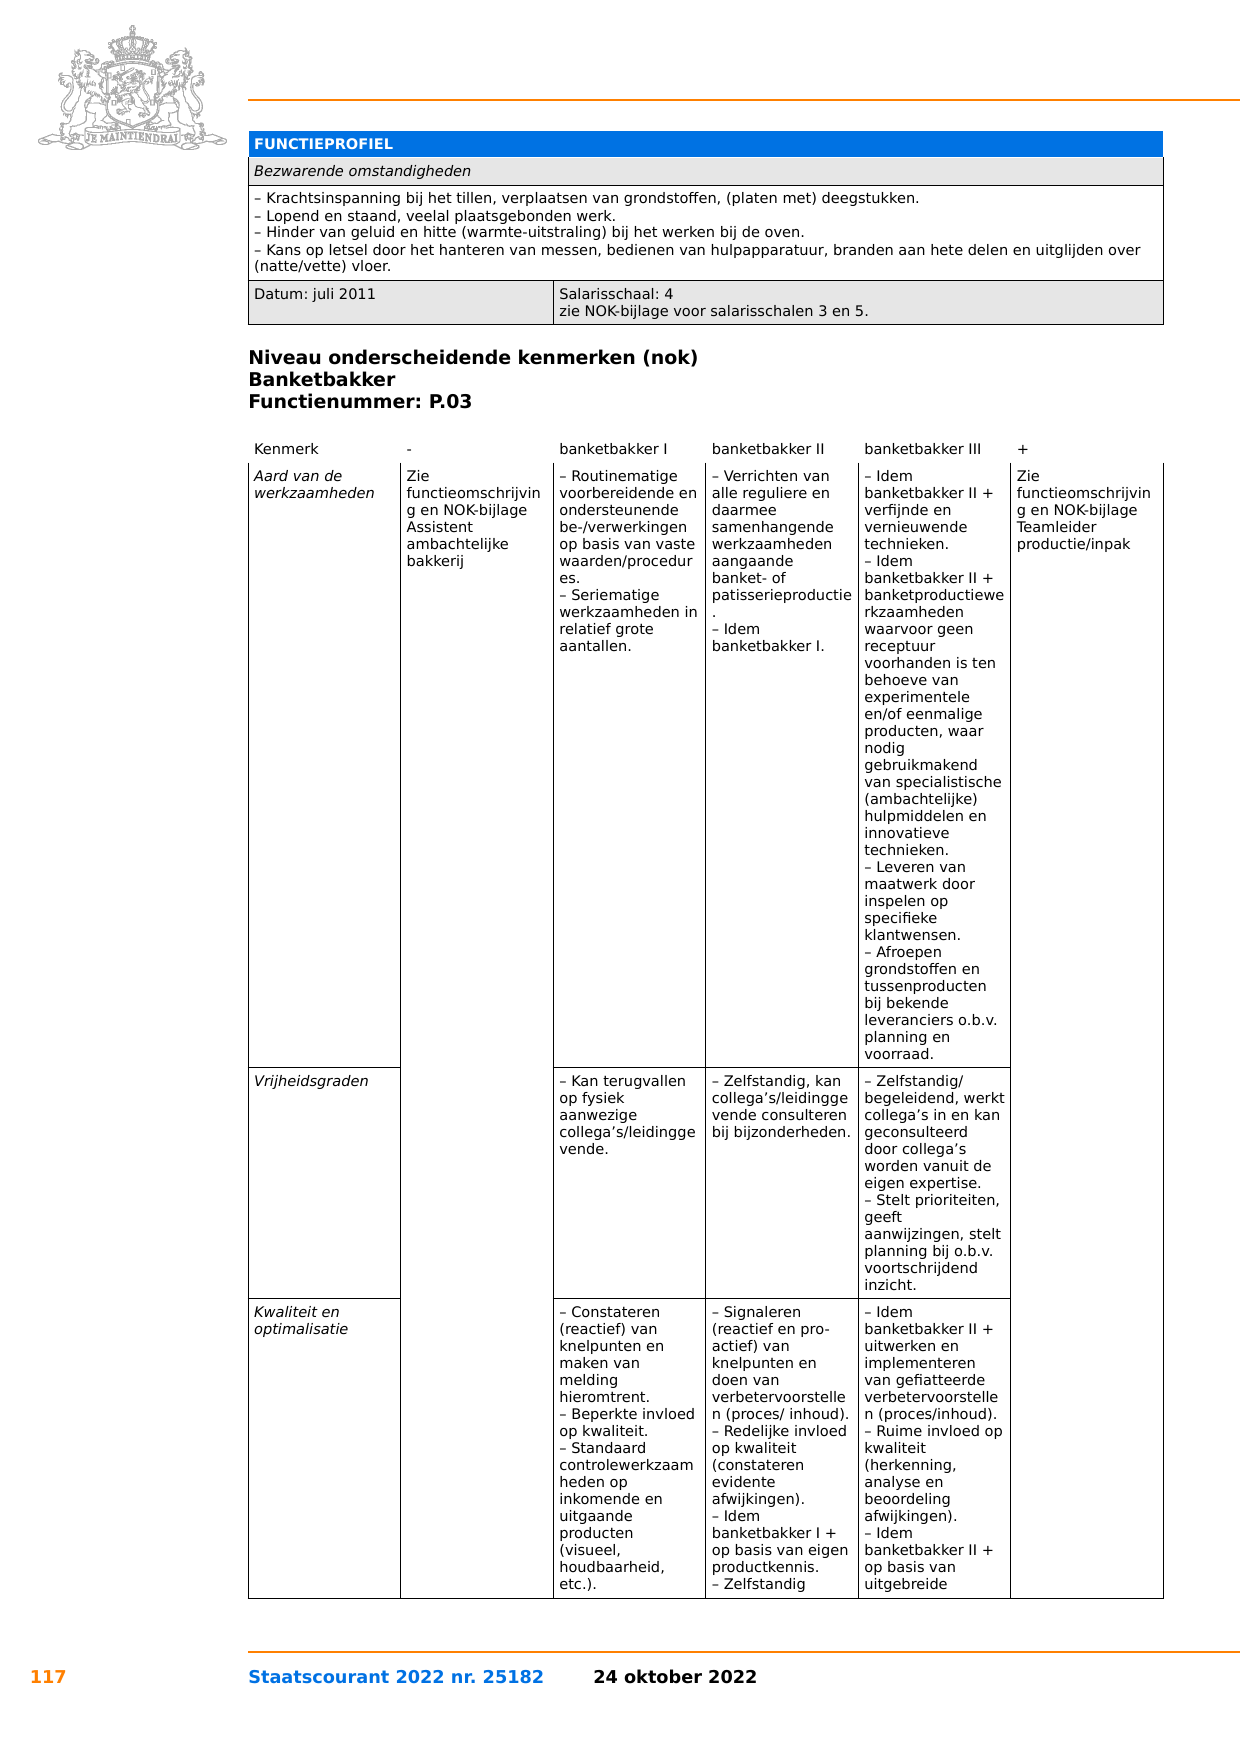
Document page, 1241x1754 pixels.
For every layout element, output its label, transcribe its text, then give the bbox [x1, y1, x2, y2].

table_header banketbakker II [706, 436, 858, 462]
picture [38, 25, 227, 150]
text Niveau onderscheidende kenmerken (nok) [248, 347, 1163, 369]
table_cell – Signaleren (reactief en pro-actief) van knelpunten en doen van verbetervoorstellen (proces/ inhoud). – Redelijke invloed op kwaliteit (constateren evidente afwijkingen). – Idem banketbakker I + op basis van eigen productkennis. – Zelfstandig [706, 1299, 858, 1597]
table_header banketbakker III [859, 436, 1010, 462]
table_header FUNCTIEPROFIEL [249, 131, 1163, 157]
table_cell – Idem banketbakker II + uitwerken en implementeren van gefiatteerde verbetervoorstellen (proces/inhoud). – Ruime invloed op kwaliteit (herkenning, analyse en beoordeling afwijkingen). – Idem banketbakker II + op basis van uitgebreide [859, 1299, 1010, 1597]
table_cell – Kan terugvallen op fysiek aanwezige collega’s/leidinggevende. [554, 1068, 705, 1298]
table_cell – Idem banketbakker II + verfijnde en vernieuwende technieken. – Idem banketbakker II + banketproductiewerkzaamheden waarvoor geen receptuur voorhanden is ten behoeve van experimentele en/of eenmalige producten, waar nodig gebruikmakend van specialistische (ambachtelijke) hulpmiddelen en innovatieve technieken. – Leveren van maatwerk door inspelen op specifieke klantwensen. – Afroepen grondstoffen en tussenproducten bij bekende leveranciers o.b.v. planning en voorraad. [859, 464, 1010, 1067]
table_header Kenmerk [249, 436, 400, 462]
table_cell – Krachtsinspanning bij het tillen, verplaatsen van grondstoffen, (platen met) deegstukken. – Lopend en staand, veelal plaatsgebonden werk. – Hinder van geluid en hitte (warmte-uitstraling) bij het werken bij de oven. – Kans op letsel door het hanteren van messen, bedienen van hulpapparatuur, branden aan hete delen en uitglijden over (natte/vette) vloer. [249, 186, 1163, 280]
table_cell Salarisschaal: 4 zie NOK-bijlage voor salarisschalen 3 en 5. [554, 281, 1163, 324]
text Banketbakker [248, 369, 1163, 391]
table_cell Zie functieomschrijving en NOK-bijlage Assistent ambachtelijke bakkerij [401, 464, 553, 1597]
table_header + [1011, 436, 1163, 462]
table_cell – Verrichten van alle reguliere en daarmee samenhangende werkzaamheden aangaande banket- of patisserieproductie. – Idem banketbakker I. [706, 464, 858, 1067]
table_header banketbakker I [554, 436, 705, 462]
table_cell – Routinematige voorbereidende en ondersteunende be-/verwerkingen op basis van vaste waarden/procedures. – Seriematige werkzaamheden in relatief grote aantallen. [554, 464, 705, 1067]
text Functienummer: P.03 [248, 391, 1163, 413]
table_cell Datum: juli 2011 [249, 281, 553, 324]
table_cell Kwaliteit en optimalisatie [249, 1299, 400, 1597]
table_header - [401, 436, 553, 462]
table_cell – Zelfstandig, kan collega’s/leidinggevende consulteren bij bijzonderheden. [706, 1068, 858, 1298]
table_cell Bezwarende omstandigheden [249, 158, 1163, 185]
table_cell Aard van de werkzaamheden [249, 464, 400, 1067]
table_cell – Constateren (reactief) van knelpunten en maken van melding hieromtrent. – Beperkte invloed op kwaliteit. – Standaard controlewerkzaamheden op inkomende en uitgaande producten (visueel, houdbaarheid, etc.). [554, 1299, 705, 1597]
table_cell Vrijheidsgraden [249, 1068, 400, 1298]
table_cell Zie functieomschrijving en NOK-bijlage Teamleider productie/inpak [1011, 464, 1163, 1597]
table_cell – Zelfstandig/begeleidend, werkt collega’s in en kan geconsulteerd door collega’s worden vanuit de eigen expertise. – Stelt prioriteiten, geeft aanwijzingen, stelt planning bij o.b.v. voortschrijdend inzicht. [859, 1068, 1010, 1298]
